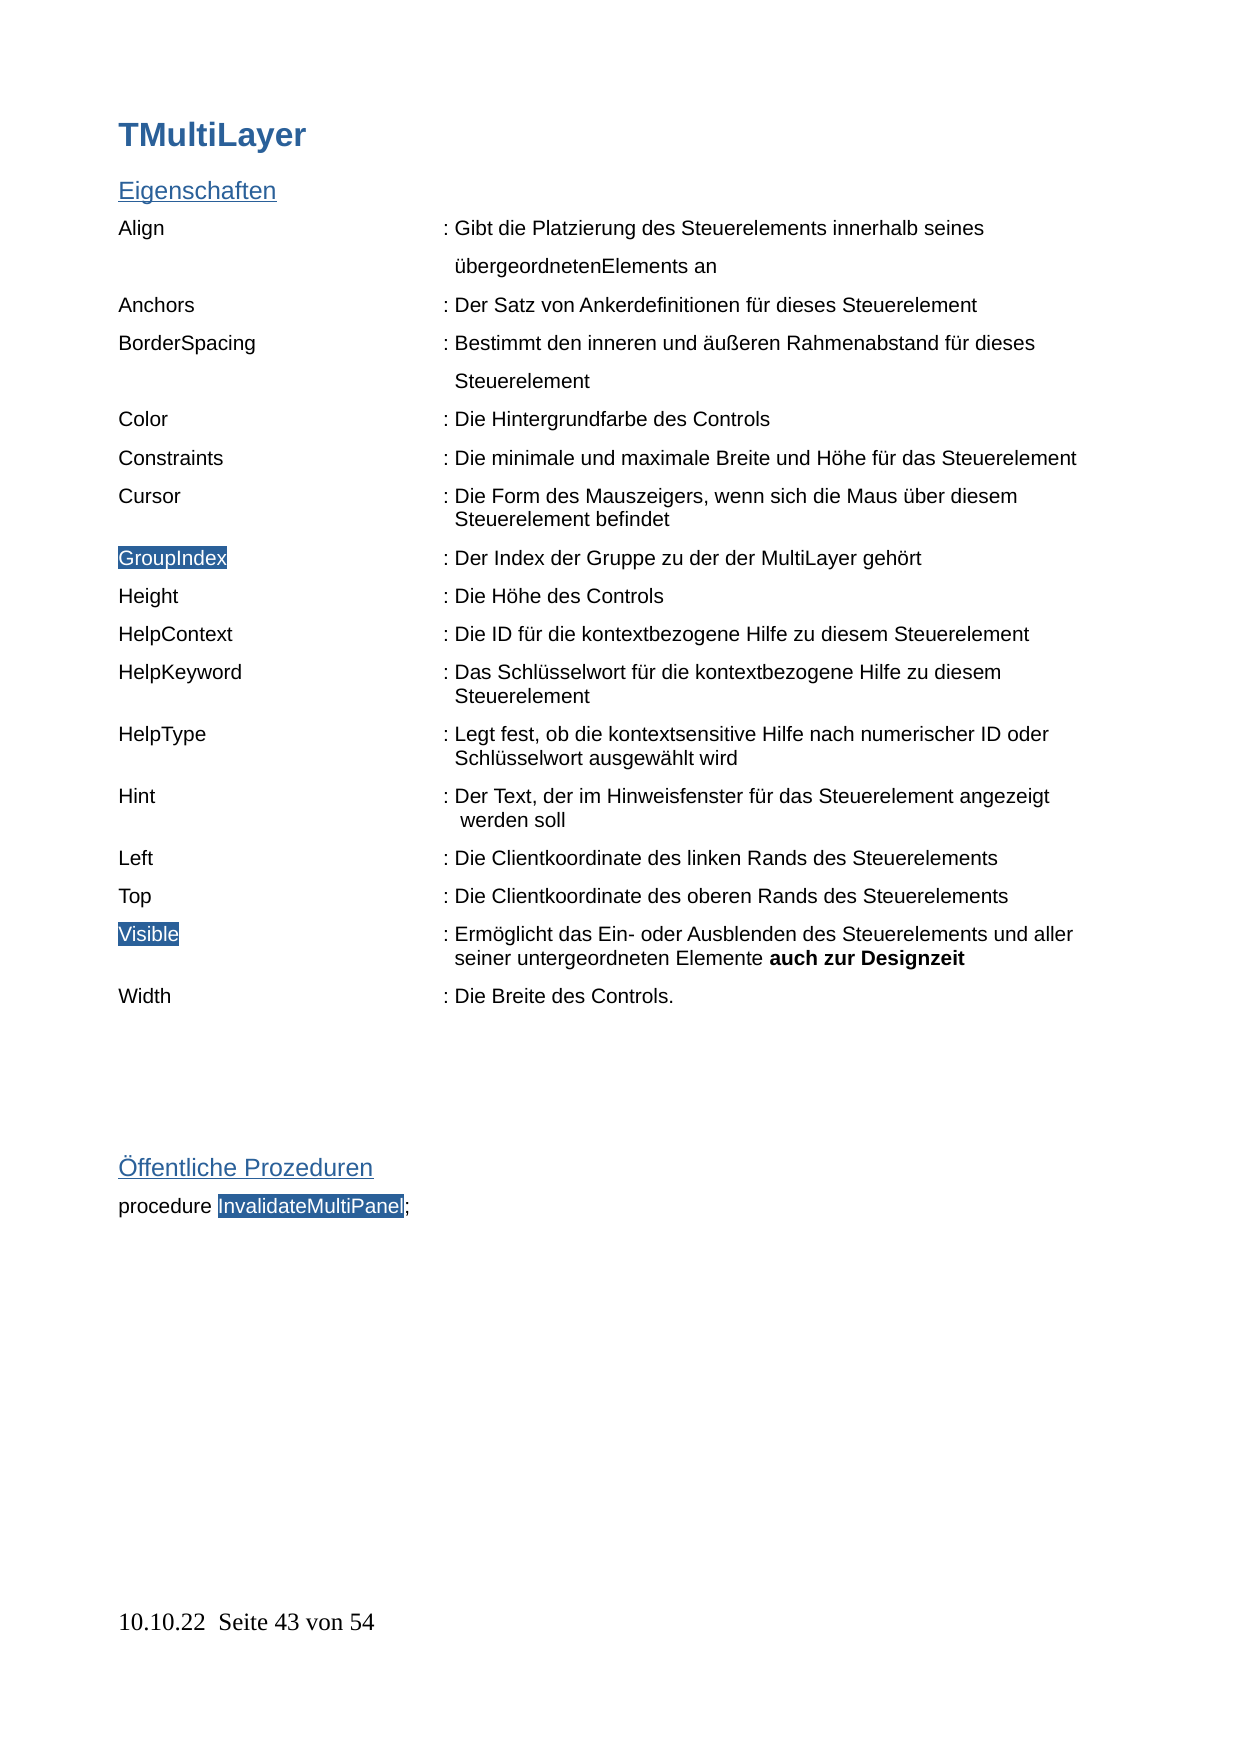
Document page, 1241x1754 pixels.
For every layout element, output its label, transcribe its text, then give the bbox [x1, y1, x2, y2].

text Constraints : Die minimale und maximale Breite und Höhe für das Steuerelement [118, 446, 1122, 470]
text BorderSpacing : Bestimmt den inneren und äußeren Rahmenabstand für dieses [118, 331, 1122, 355]
text Anchors : Der Satz von Ankerdefinitionen für dieses Steuerelement [118, 293, 1122, 317]
text Left : Die Clientkoordinate des linken Rands des Steuerelements [118, 847, 1122, 870]
subtitle Öffentliche Prozeduren [118, 1152, 1122, 1182]
text Cursor : Die Form des Mauszeigers, wenn sich die Maus über diesem Steuerelement befindet [118, 484, 1122, 532]
text Align : Gibt die Platzierung des Steuerelements innerhalb seines [118, 217, 1122, 240]
subtitle Eigenschaften [118, 181, 1122, 204]
text Color : Die Hintergrundfarbe des Controls [118, 408, 1122, 432]
text Width : Die Breite des Controls. [118, 985, 1122, 1008]
text Top : Die Clientkoordinate des oberen Rands des Steuerelements [118, 885, 1122, 908]
text Visible : Ermöglicht das Ein- oder Ausblenden des Steuerelements und aller seiner untergeordneten Elemente auch zur Designzeit [118, 923, 1122, 970]
text übergeordnetenElements an [118, 255, 1122, 279]
text HelpType : Legt fest, ob die kontextsensitive Hilfe nach numerischer ID oder Schlüsselwort ausgewählt wird [118, 723, 1122, 770]
text GroupIndex : Der Index der Gruppe zu der der MultiLayer gehört [118, 546, 1122, 570]
text HelpContext : Die ID für die kontextbezogene Hilfe zu diesem Steuerelement [118, 623, 1122, 646]
text Hint : Der Text, der im Hinweisfenster für das Steuerelement angezeigt werden soll [118, 785, 1122, 832]
text HelpKeyword : Das Schlüsselwort für die kontextbezogene Hilfe zu diesem Steuerelement [118, 661, 1122, 708]
subtitle TMultiLayer [118, 118, 1122, 153]
text Height : Die Höhe des Controls [118, 584, 1122, 608]
text procedure InvalidateMultiPanel; [118, 1194, 1122, 1218]
text Steuerelement [118, 370, 1122, 393]
